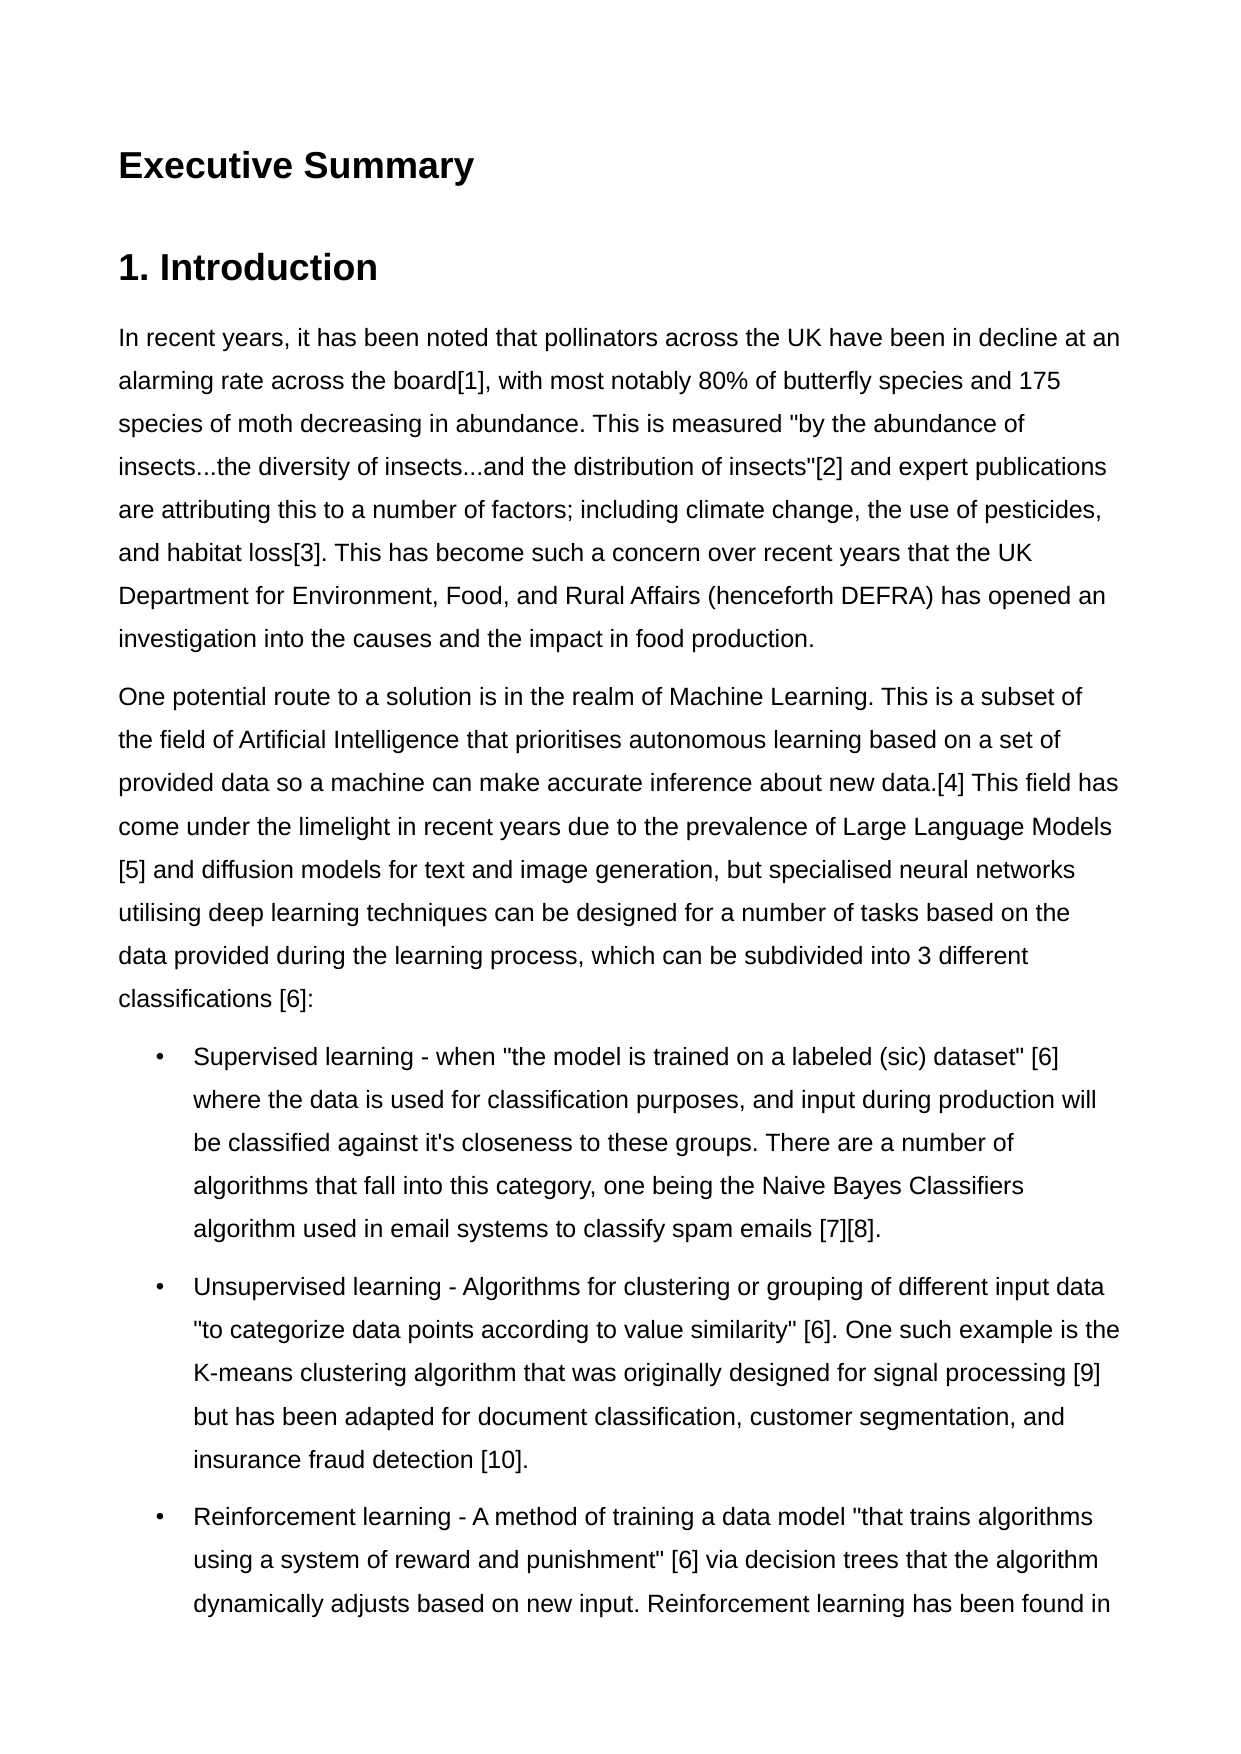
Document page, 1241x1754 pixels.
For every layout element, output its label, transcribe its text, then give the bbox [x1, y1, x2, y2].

subtitle 1. Introduction [118, 245, 1122, 288]
text In recent years, it has been noted that pollinators across the UK have been in decline at an alarming rate across the board[1], with most notably 80% of butterfly species and 175 species of moth decreasing in abundance. This is measured "by the abundance of insects...the diversity of insects...and the distribution of insects"[2] and expert publications are attributing this to a number of factors; including climate change, the use of pesticides, and habitat loss[3]. This has become such a concern over recent years that the UK Department for Environment, Food, and Rural Affairs (henceforth DEFRA) has opened an investigation into the causes and the impact in food production. [118, 322, 1122, 653]
list Unsupervised learning - Algorithms for clustering or grouping of different input data "to categorize data points according to value similarity" [6]. One such example is the K-means clustering algorithm that was originally designed for signal processing [9] but has been adapted for document classification, customer segmentation, and insurance fraud detection [10]. [156, 1272, 1122, 1473]
subtitle Executive Summary [118, 143, 1122, 186]
text One potential route to a solution is in the realm of Machine Learning. This is a subset of the field of Artificial Intelligence that prioritises autonomous learning based on a set of provided data so a machine can make accurate inference about new data.[4] This field has come under the limelight in recent years due to the prevalence of Large Language Models [5] and diffusion models for text and image generation, but specialised neural networks utilising deep learning techniques can be designed for a number of tasks based on the data provided during the learning process, which can be subdivided into 3 different classifications [6]: [118, 682, 1122, 1013]
list Supervised learning - when "the model is trained on a labeled (sic) dataset" [6] where the data is used for classification purposes, and input during production will be classified against it's closeness to these groups. There are a number of algorithms that fall into this category, one being the Naive Bayes Classifiers algorithm used in email systems to classify spam emails [7][8]. [156, 1042, 1122, 1243]
list Reinforcement learning - A method of training a data model "that trains algorithms using a system of reward and punishment" [6] via decision trees that the algorithm dynamically adjusts based on new input. Reinforcement learning has been found in [156, 1502, 1122, 1617]
